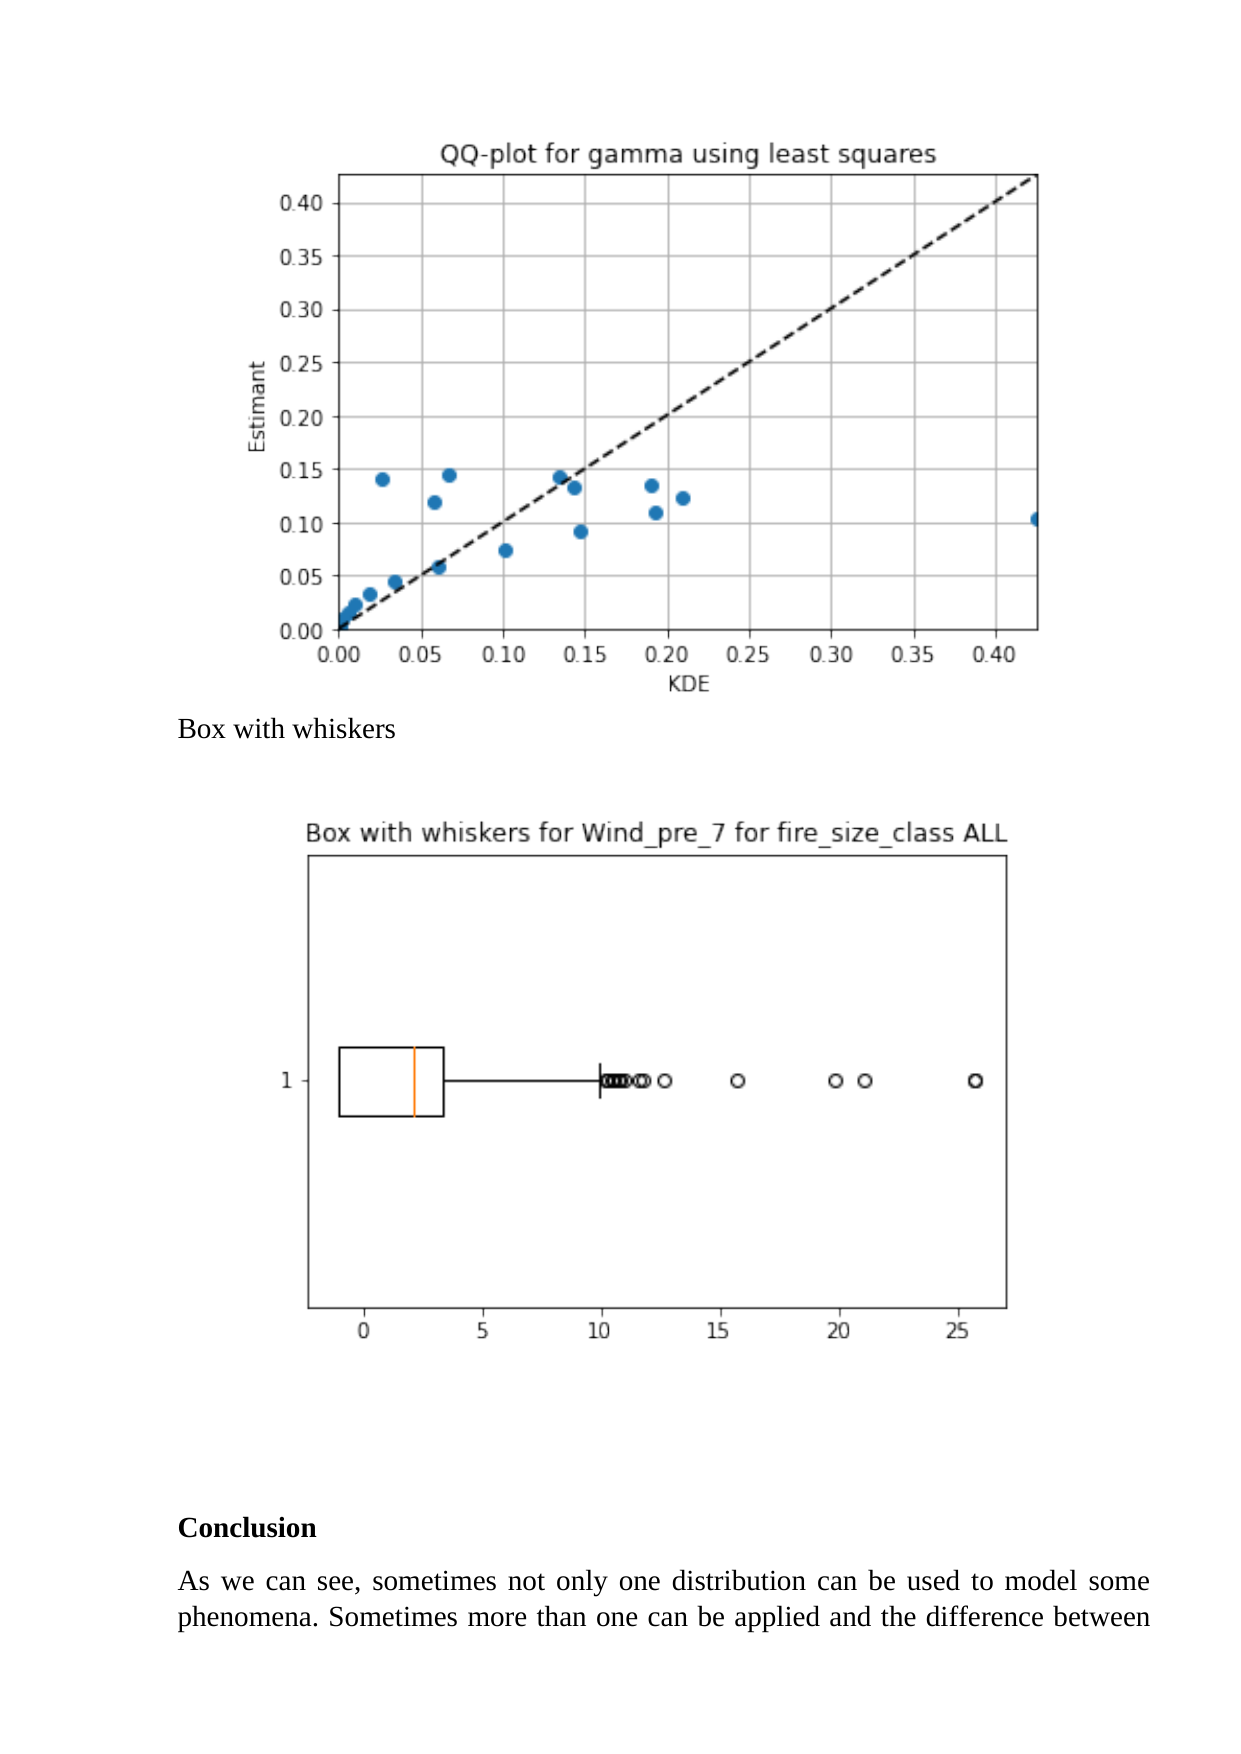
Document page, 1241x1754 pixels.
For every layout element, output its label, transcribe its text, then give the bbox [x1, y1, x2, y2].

picture [234, 129, 1052, 709]
text Conclusion [177, 1510, 1152, 1544]
picture [195, 782, 1096, 1383]
text As we can see, sometimes not only one distribution can be used to model some phenomena. Sometimes more than one can be applied and the difference between [177, 1563, 1152, 1633]
text Box with whiskers [177, 118, 1152, 744]
